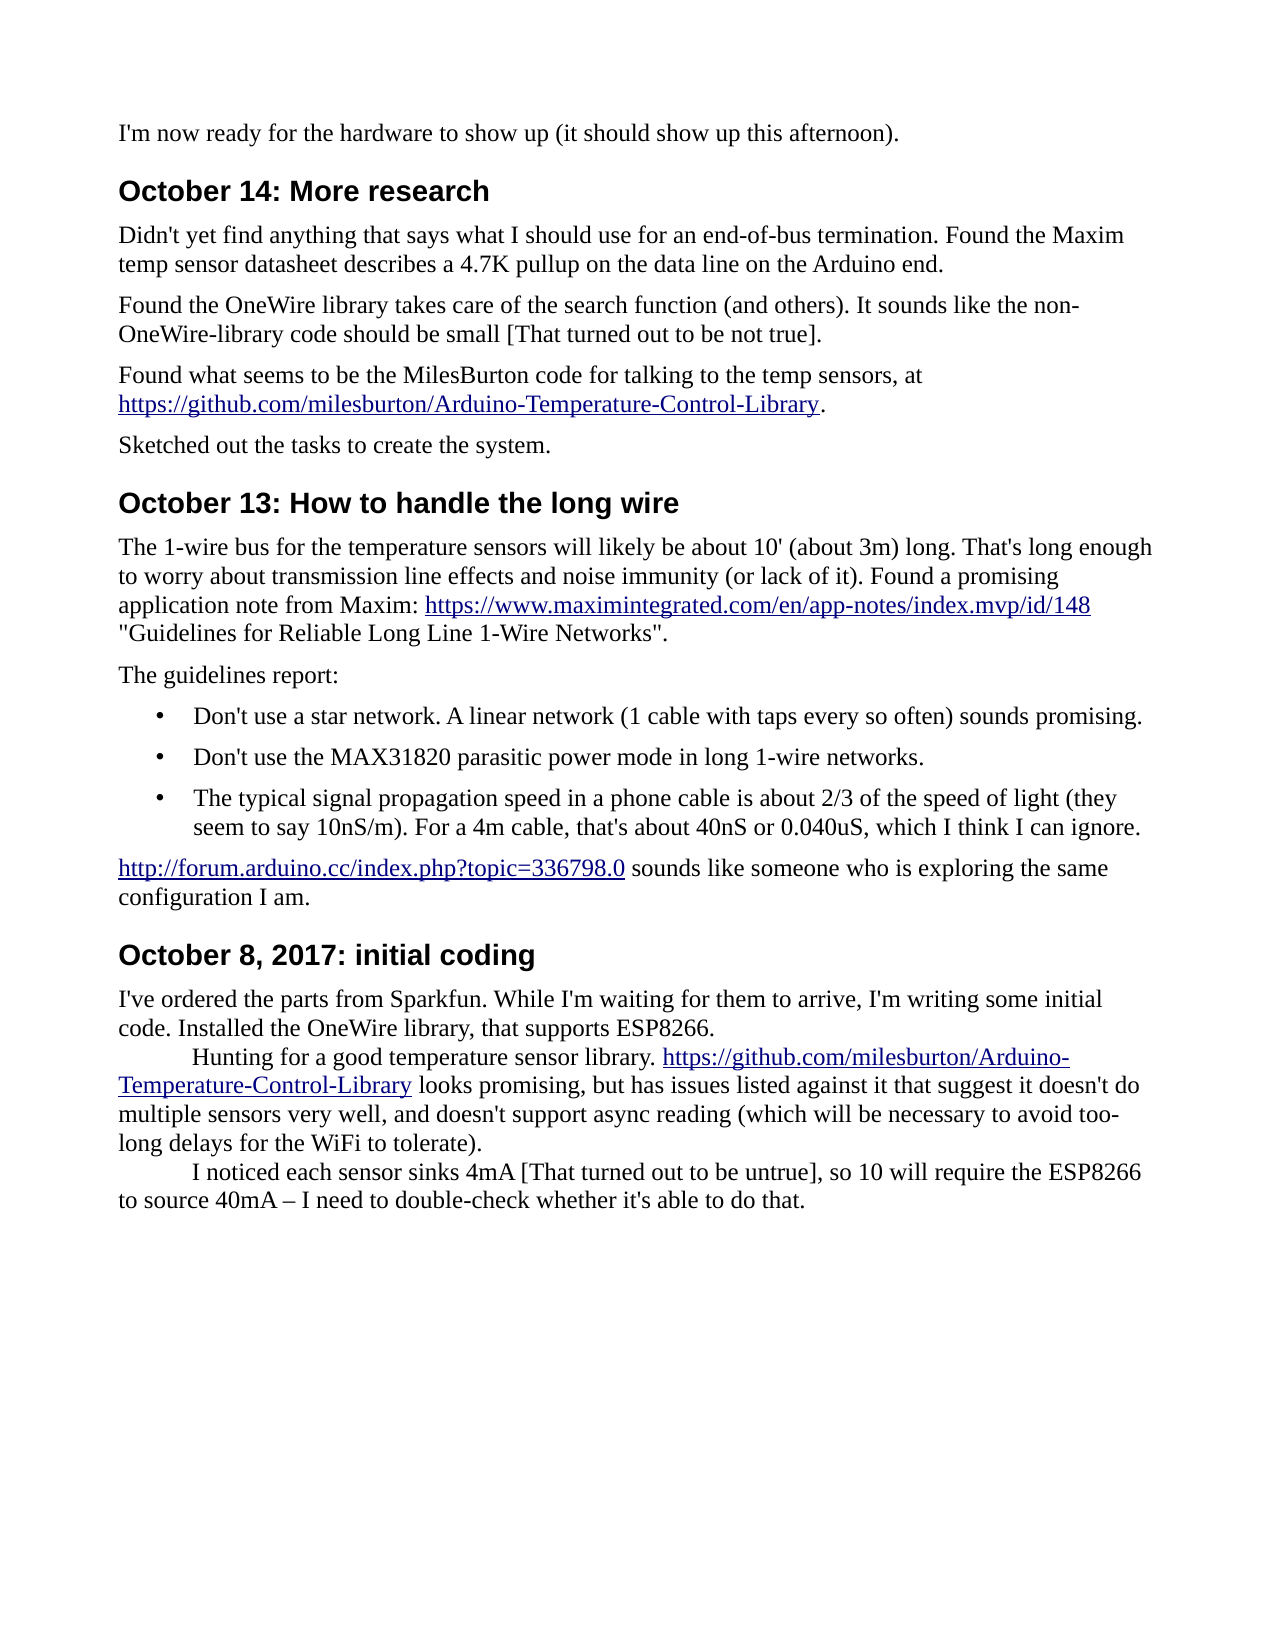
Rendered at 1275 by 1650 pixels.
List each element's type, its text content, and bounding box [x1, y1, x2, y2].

text Didn't yet find anything that says what I should use for an end-of-bus termination. Found the Maxim temp sensor datasheet describes a 4.7K pullup on the data line on the Arduino end. [118, 220, 1157, 278]
list Don't use the MAX31820 parasitic power mode in long 1-wire networks. [156, 742, 1157, 771]
text The 1-wire bus for the temperature sensors will likely be about 10' (about 3m) long. That's long enough to worry about transmission line effects and noise immunity (or lack of it). Found a promising application note from Maxim: https://www.maximintegrated.com/en/app-notes/index.mvp/id/148 "Guidelines for Reliable Long Line 1-Wire Networks". [118, 532, 1157, 647]
text The guidelines report: [118, 660, 1157, 688]
list Don't use a star network. A linear network (1 cable with taps every so often) sounds promising. [156, 701, 1157, 730]
subtitle October 14: More research [118, 174, 1157, 208]
text Found what seems to be the MilesBurton code for talking to the temp sensors, at https://github.com/milesburton/Arduino-Temperature-Control-Library. [118, 360, 1157, 418]
subtitle October 13: How to handle the long wire [118, 486, 1157, 520]
list The typical signal propagation speed in a phone cable is about 2/3 of the speed of light (they seem to say 10nS/m). For a 4m cable, that's about 40nS or 0.040uS, which I think I can ignore. [156, 783, 1157, 841]
text http://forum.arduino.cc/index.php?topic=336798.0 sounds like someone who is exploring the same configuration I am. [118, 853, 1157, 911]
text Found the OneWire library takes care of the search function (and others). It sounds like the non-OneWire-library code should be small [That turned out to be not true]. [118, 290, 1157, 348]
text Sketched out the tasks to create the system. [118, 430, 1157, 459]
text I'm now ready for the hardware to show up (it should show up this afternoon). [118, 118, 1157, 147]
text I've ordered the parts from Sparkfun. While I'm waiting for them to arrive, I'm writing some initial code. Installed the OneWire library, that supports ESP8266. Hunting for a good temperature sensor library. https://github.com/milesburton/Arduino-Temperature-Control-Library looks promising, but has issues listed against it that suggest it doesn't do multiple sensors very well, and doesn't support async reading (which will be necessary to avoid too-long delays for the WiFi to tolerate). I noticed each sensor sinks 4mA [That turned out to be untrue], so 10 will require the ESP8266 to source 40mA – I need to double-check whether it's able to do that. [118, 984, 1157, 1214]
subtitle October 8, 2017: initial coding [118, 938, 1157, 972]
